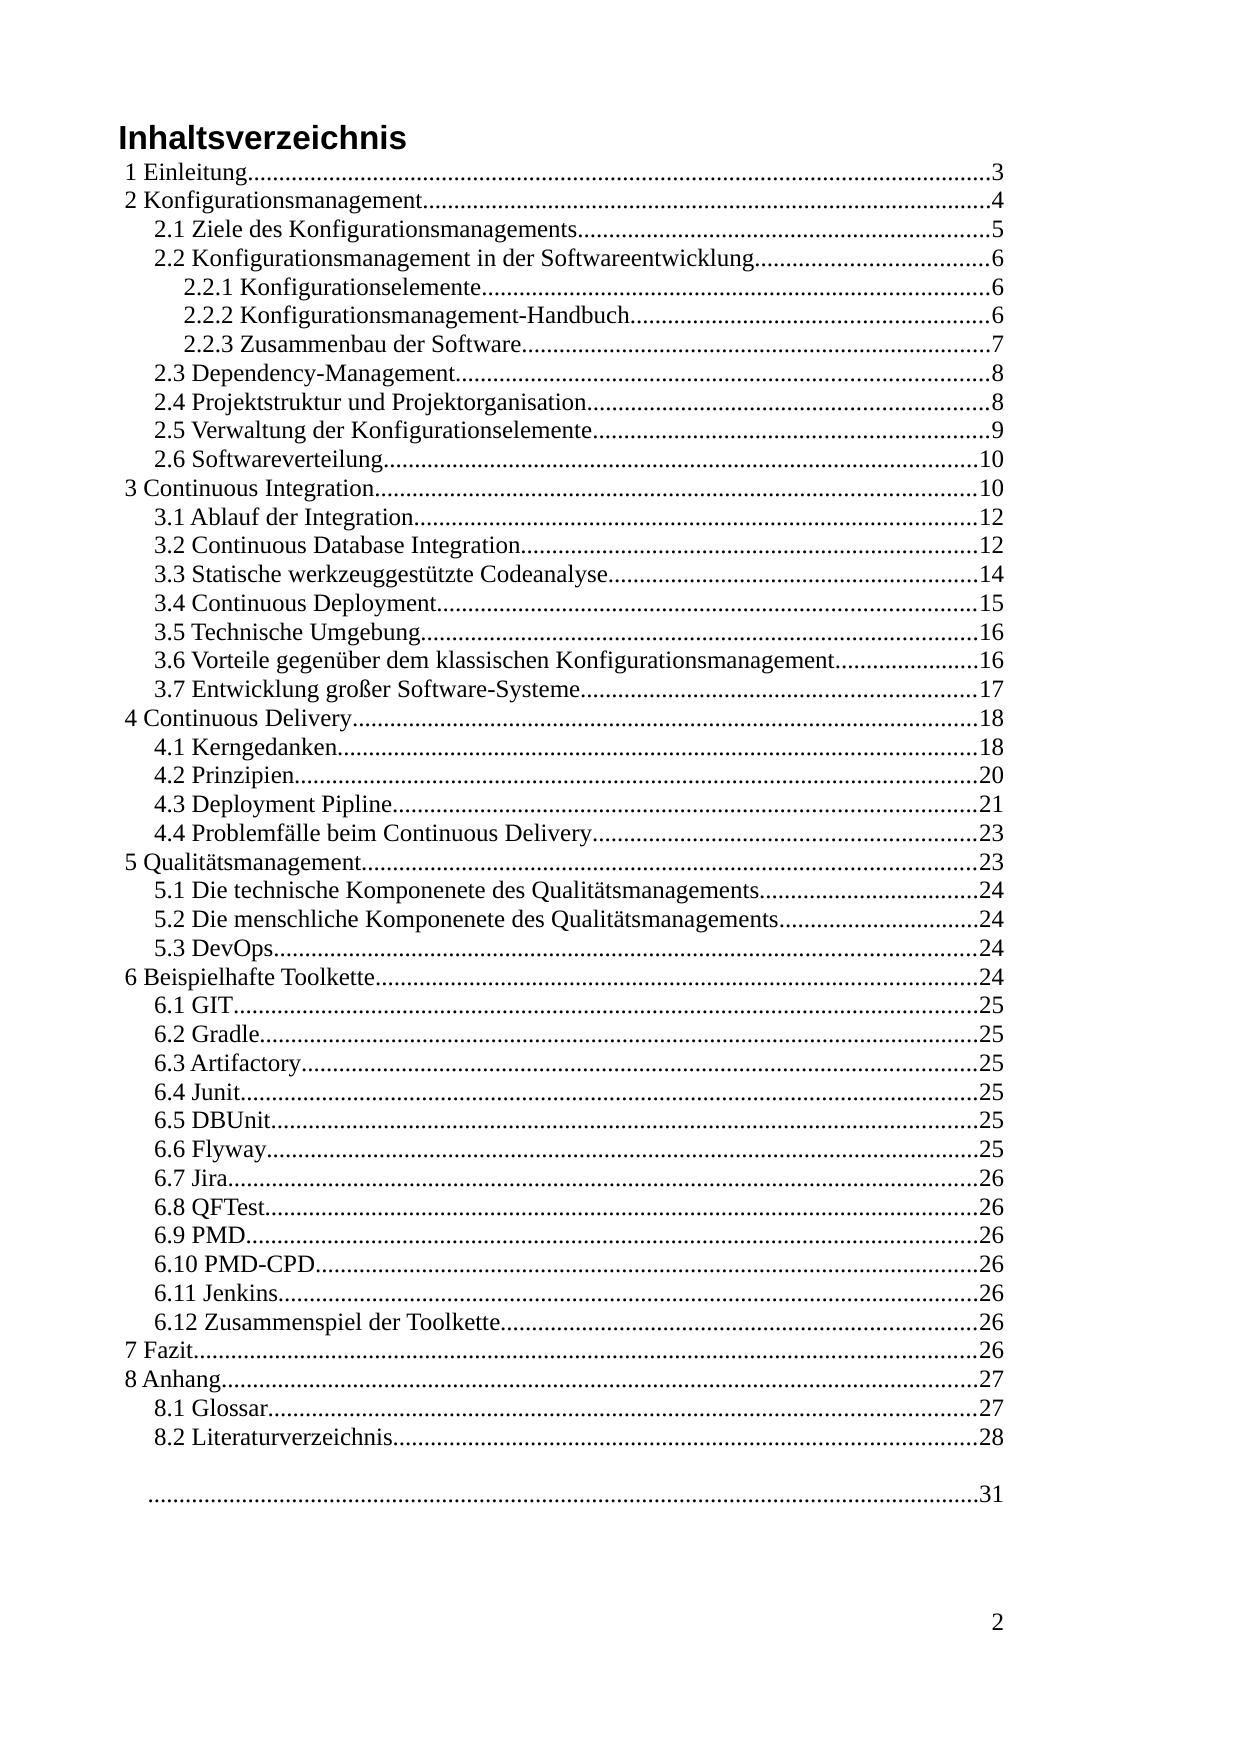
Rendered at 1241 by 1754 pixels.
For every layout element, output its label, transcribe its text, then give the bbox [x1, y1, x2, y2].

text 2.1 Ziele des Konfigurationsmanagements 5 [148, 214, 1004, 243]
text 6.9 PMD 26 [148, 1220, 1004, 1249]
text 8.1 Glossar 27 [148, 1393, 1004, 1422]
text 5.2 Die menschliche Komponenete des Qualitätsmanagements 24 [148, 904, 1004, 933]
text 2.2.2 Konfigurationsmanagement-Handbuch 6 [177, 300, 1004, 329]
text 7 Fazit 26 [118, 1335, 1004, 1364]
text 6.11 Jenkins 26 [148, 1278, 1004, 1307]
text 6.10 PMD-CPD 26 [148, 1249, 1004, 1278]
text 6.3 Artifactory 25 [148, 1048, 1004, 1077]
text 2.4 Projektstruktur und Projektorganisation 8 [148, 387, 1004, 415]
text 5.1 Die technische Komponenete des Qualitätsmanagements 24 [148, 875, 1004, 904]
text 4.3 Deployment Pipline 21 [148, 789, 1004, 818]
text 6.1 GIT 25 [148, 990, 1004, 1019]
text 4.1 Kerngedanken 18 [148, 732, 1004, 760]
text 3.2 Continuous Database Integration 12 [148, 530, 1004, 559]
text 2.6 Softwareverteilung 10 [148, 444, 1004, 473]
text 5 Qualitätsmanagement 23 [118, 847, 1004, 875]
text 6.7 Jira 26 [148, 1163, 1004, 1192]
text 4.2 Prinzipien 20 [148, 760, 1004, 789]
text 6.12 Zusammenspiel der Toolkette 26 [148, 1307, 1004, 1335]
text 2.2.3 Zusammenbau der Software 7 [177, 329, 1004, 358]
text 3.5 Technische Umgebung 16 [148, 617, 1004, 645]
text 3.3 Statische werkzeuggestützte Codeanalyse 14 [148, 559, 1004, 588]
text 3 Continuous Integration 10 [118, 473, 1004, 502]
text 6.2 Gradle 25 [148, 1019, 1004, 1048]
text 6.8 QFTest 26 [148, 1192, 1004, 1220]
text 4.4 Problemfälle beim Continuous Delivery 23 [148, 818, 1004, 847]
text 4 Continuous Delivery 18 [118, 703, 1004, 732]
text 3.7 Entwicklung großer Software-Systeme 17 [148, 674, 1004, 703]
text 6 Beispielhafte Toolkette 24 [118, 962, 1004, 990]
text 2.3 Dependency-Management 8 [148, 358, 1004, 387]
text 3.4 Continuous Deployment 15 [148, 588, 1004, 617]
subtitle Inhaltsverzeichnis [118, 118, 1004, 157]
text 2.2 Konfigurationsmanagement in der Softwareentwicklung 6 [148, 243, 1004, 272]
text 6.5 DBUnit 25 [148, 1105, 1004, 1134]
text 3.6 Vorteile gegenüber dem klassischen Konfigurationsmanagement 16 [148, 645, 1004, 674]
text 2 Konfigurationsmanagement 4 [118, 185, 1004, 214]
text 6.4 Junit 25 [148, 1077, 1004, 1105]
text 3.1 Ablauf der Integration 12 [148, 502, 1004, 530]
text 8 Anhang 27 [118, 1364, 1004, 1393]
text 5.3 DevOps 24 [148, 933, 1004, 962]
text 6.6 Flyway 25 [148, 1134, 1004, 1163]
text 2.5 Verwaltung der Konfigurationselemente 9 [148, 415, 1004, 444]
text 31 [148, 1450, 1004, 1508]
text 2.2.1 Konfigurationselemente 6 [177, 272, 1004, 300]
text 1 Einleitung 3 [118, 157, 1004, 185]
text 8.2 Literaturverzeichnis 28 [148, 1422, 1004, 1450]
